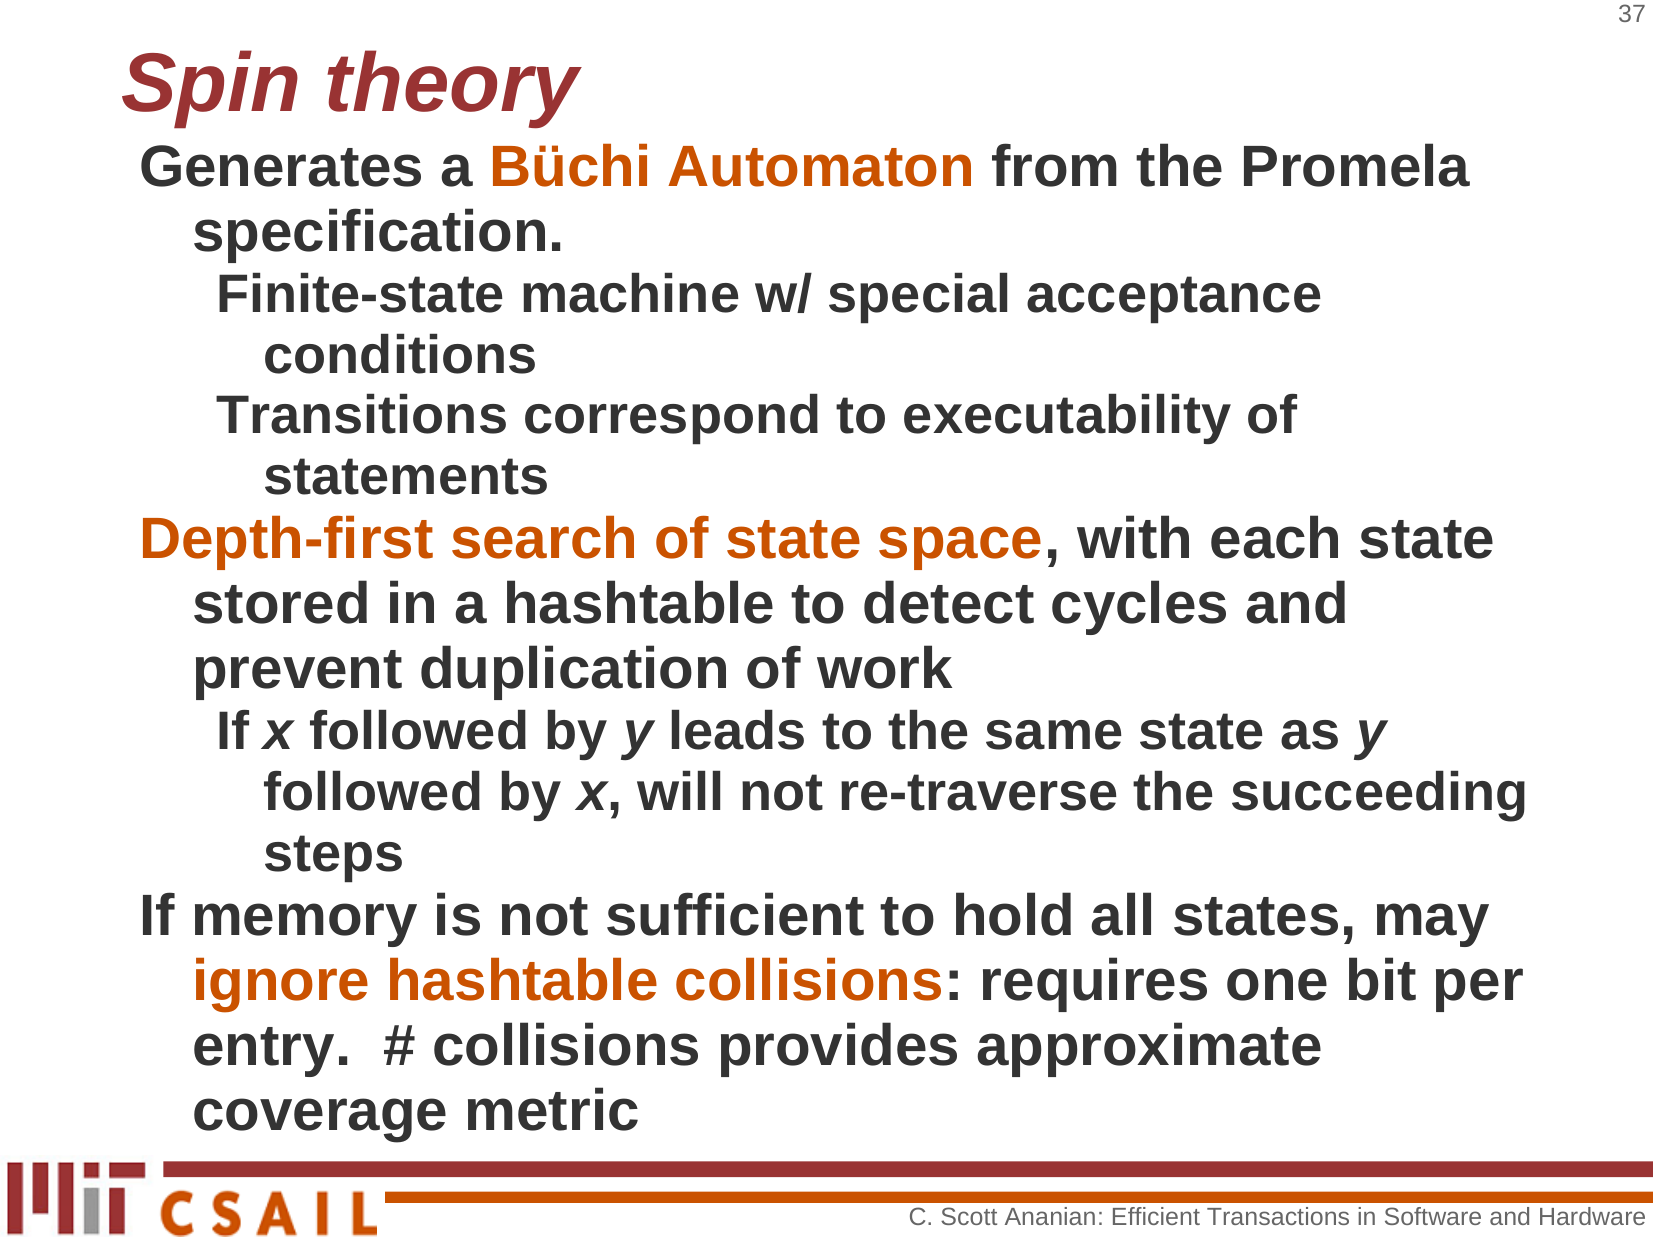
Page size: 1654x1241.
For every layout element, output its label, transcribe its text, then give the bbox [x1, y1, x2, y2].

title Spin theory [121, 26, 1534, 133]
list Generates a Büchi Automaton from the Promela specification. Finite-state machine w/ special acceptance conditions Transitions correspond to executability of statements Depth-first search of state space, with each state stored in a hashtable to detect cycles and prevent duplication of work If x followed by y leads to the same state as y followed by x, will not re-traverse the succeeding steps If memory is not sufficient to hold all states, may ignore hashtable collisions: requires one bit per entry. # collisions provides approximate coverage metric [121, 133, 1561, 1143]
picture [0, 1155, 377, 1237]
